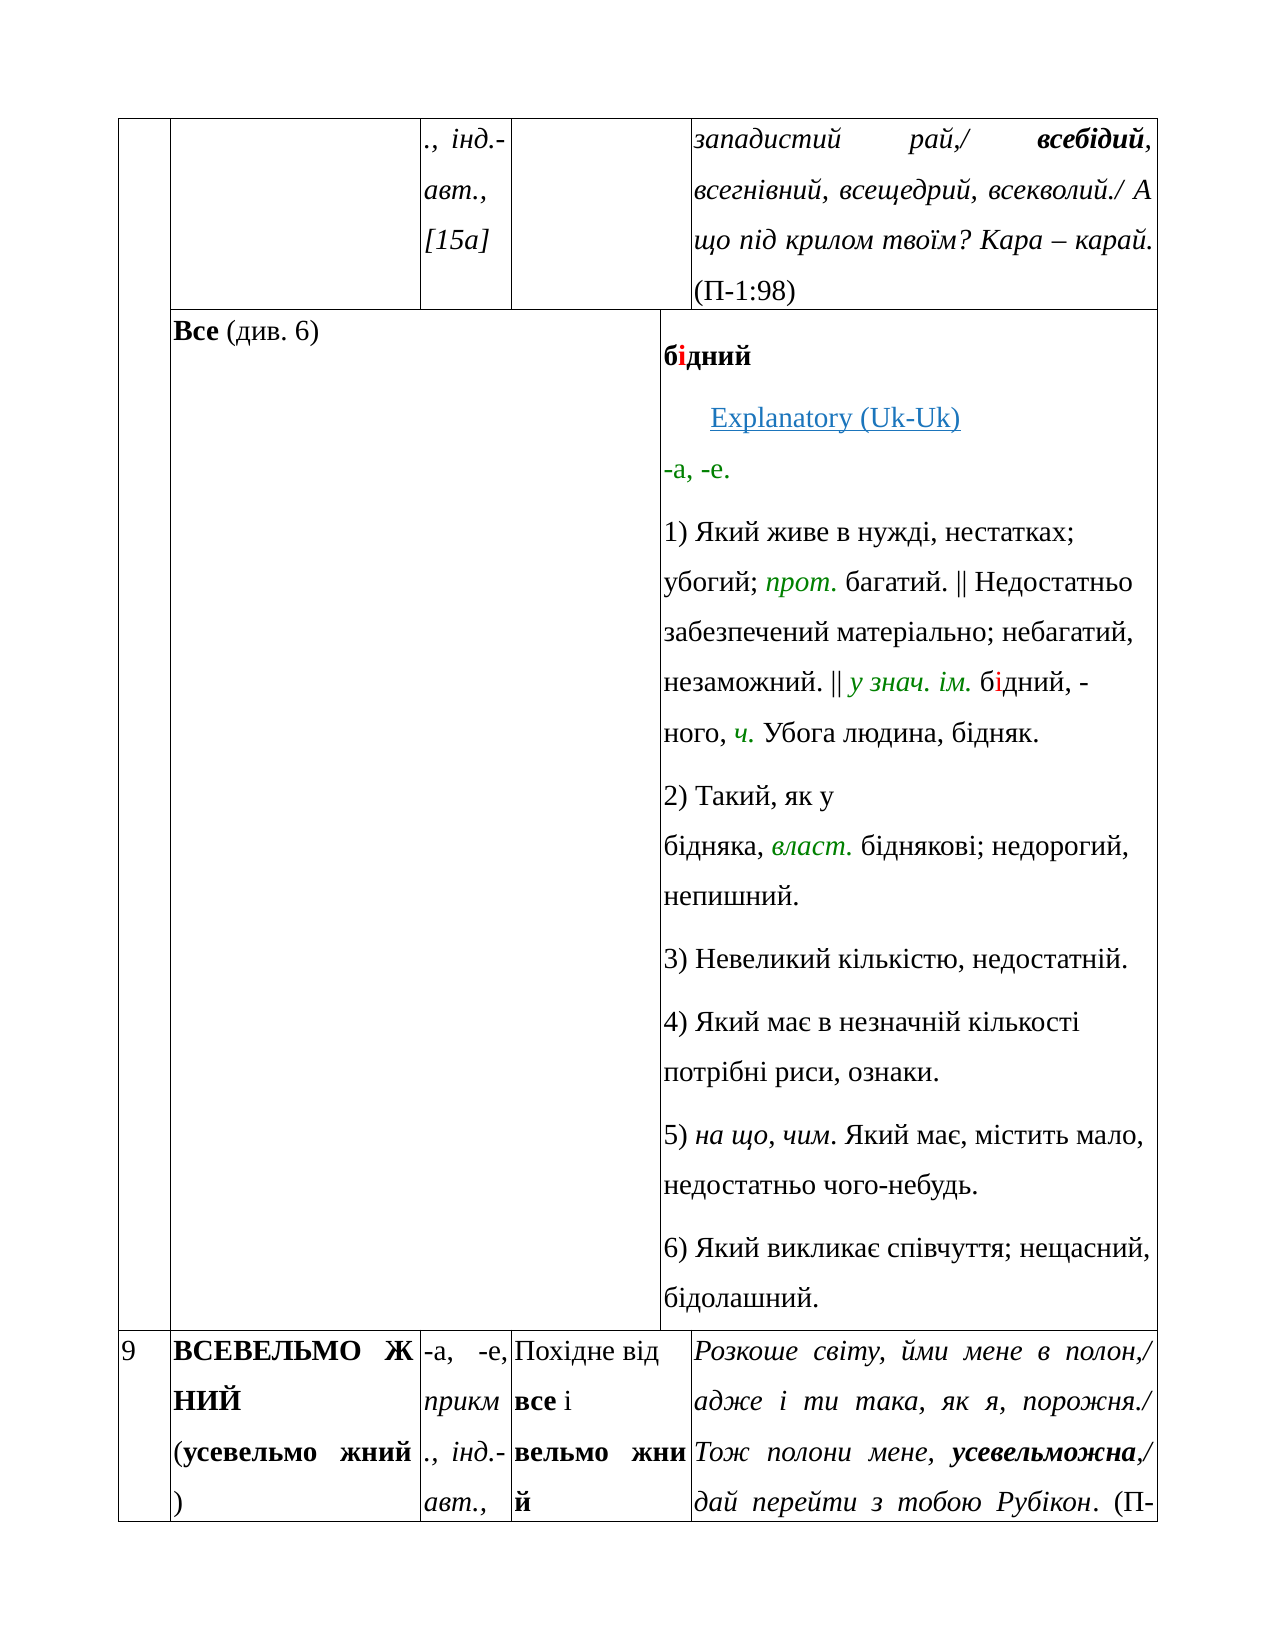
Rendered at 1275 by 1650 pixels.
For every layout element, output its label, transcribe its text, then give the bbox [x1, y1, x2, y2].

table_cell ВсевельмОжний (усевельможний) [171, 1331, 420, 1521]
table_cell Все (див. 6) [171, 310, 660, 1329]
table_cell 9 [119, 1331, 170, 1521]
table_cell ., інд.-авт., [15а] [421, 119, 511, 309]
table_cell [119, 119, 170, 1329]
table_cell бідний Explanatory (Uk-Uk) -а, -е. 1) Який живе в нужді, нестатках; убогий; прот. багатий. || Недостатньо забезпечений матеріально; небагатий, незаможний. || у знач. ім. бідний, -ного, ч. Убога людина, бідняк. 2) Такий, як у бідняка, власт. біднякові; недорогий, непишний. 3) Невеликий кількістю, недостатній. 4) Який має в незначній кількості потрібні риси, ознаки. 5) на що, чим. Який має, містить мало, недостатньо чого-небудь. 6) Який викликає співчуття; нещасний, бідолашний. [661, 310, 1157, 1329]
table_cell -а, -е, прикм., інд.-авт., [421, 1331, 511, 1521]
table_cell Розкоше світу, йми мене в полон,/ адже і ти така, як я, порожня./ Тож полони мене, усевельможна,/ дай перейти з тобою Рубікон. (П- [692, 1331, 1157, 1521]
table_cell западистий рай,/ всебідий, всегнівний, всещедрий, всекволий./ А що під крилом твоїм? Кара – карай. (П-1:98) [692, 119, 1157, 309]
table_cell Похідне від все і вельможний [512, 1331, 691, 1521]
table_cell [171, 119, 420, 309]
table_cell [512, 119, 691, 309]
